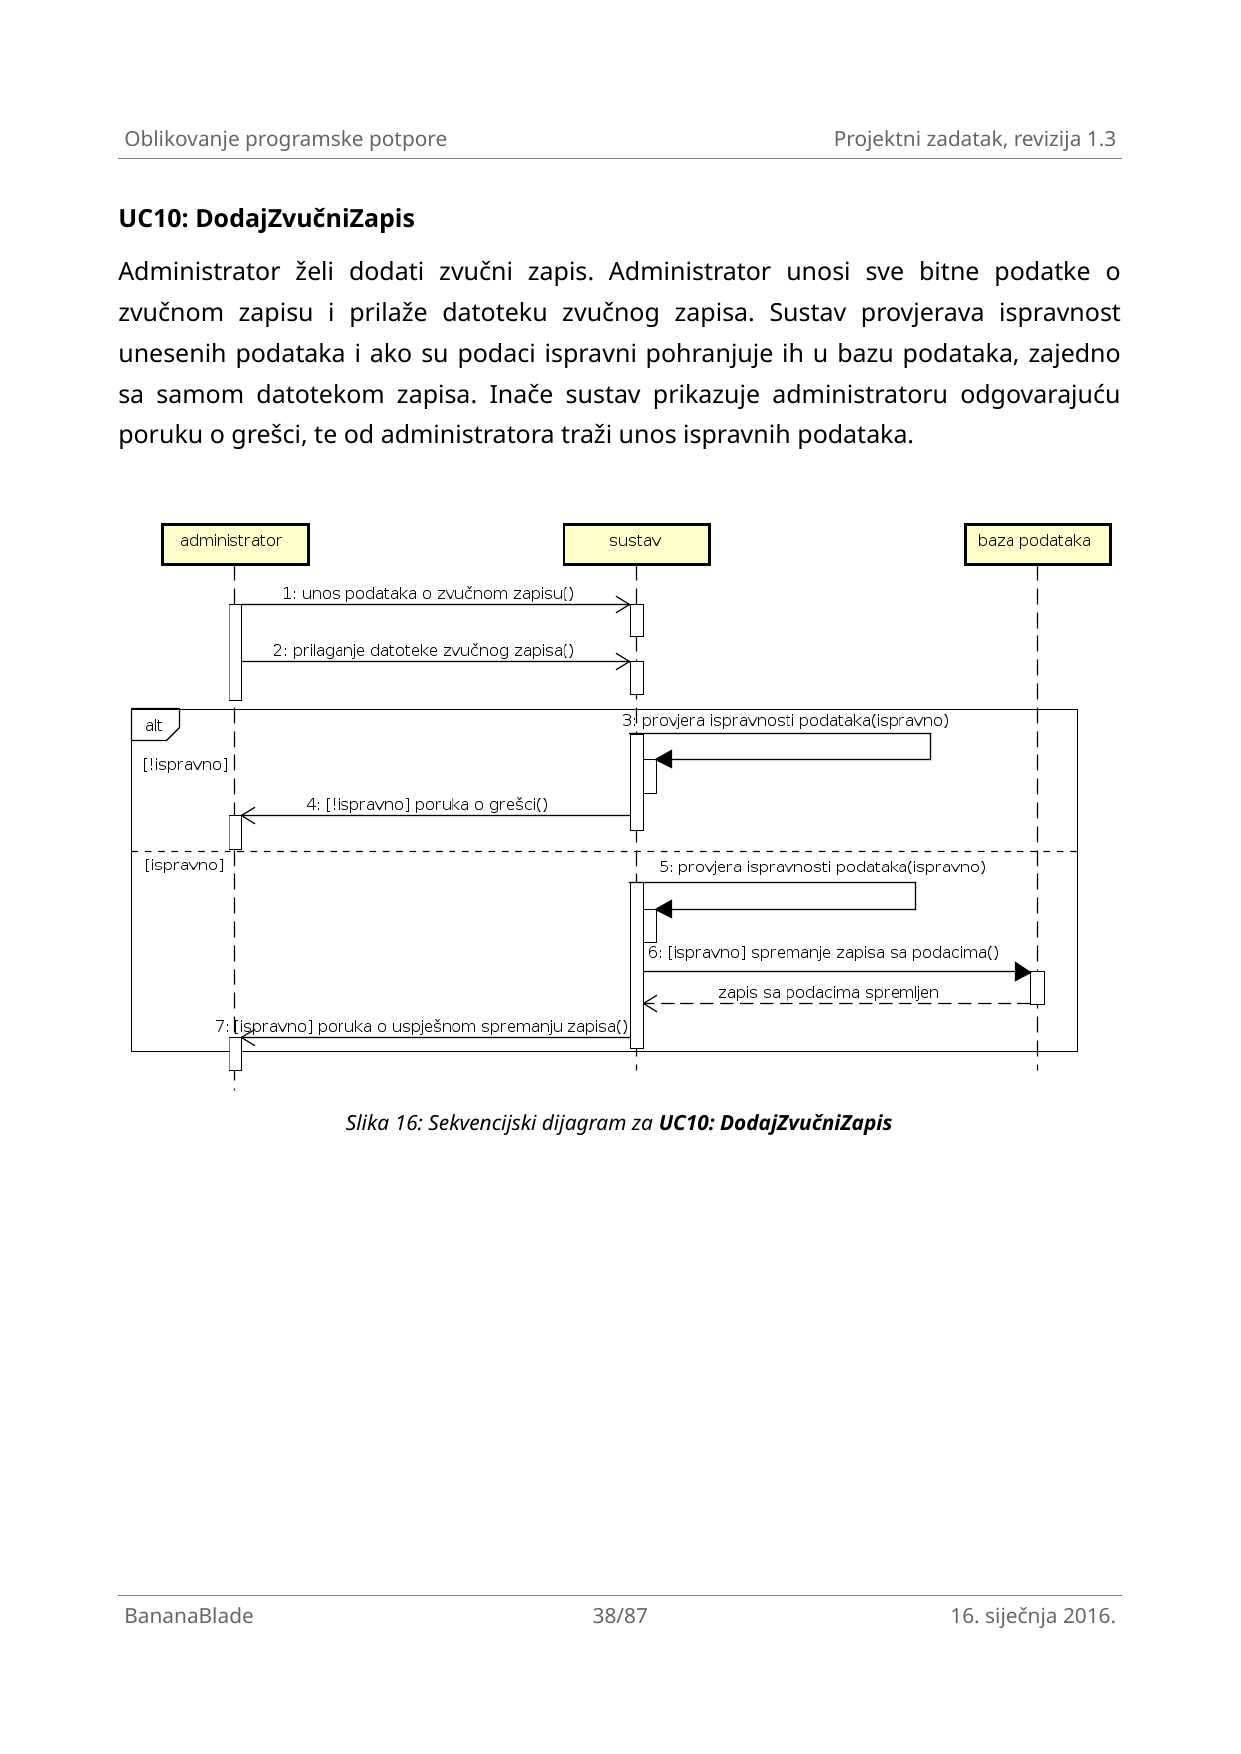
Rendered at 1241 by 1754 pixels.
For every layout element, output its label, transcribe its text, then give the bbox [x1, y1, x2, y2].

subtitle UC10: DodajZvučniZapis [118, 201, 1122, 234]
picture [118, 511, 1123, 1103]
text Administrator želi dodati zvučni zapis. Administrator unosi sve bitne podatke o zvučnom zapisu i prilaže datoteku zvučnog zapisa. Sustav provjerava ispravnost unesenih podataka i ako su podaci ispravni pohranjuje ih u bazu podataka, zajedno sa samom datotekom zapisa. Inače sustav prikazuje administratoru odgovarajuću poruku o grešci, te od administratora traži unos ispravnih podataka. [118, 254, 1122, 451]
text Slika 16: Sekvencijski dijagram za UC10: DodajZvučniZapis [118, 1103, 1122, 1136]
